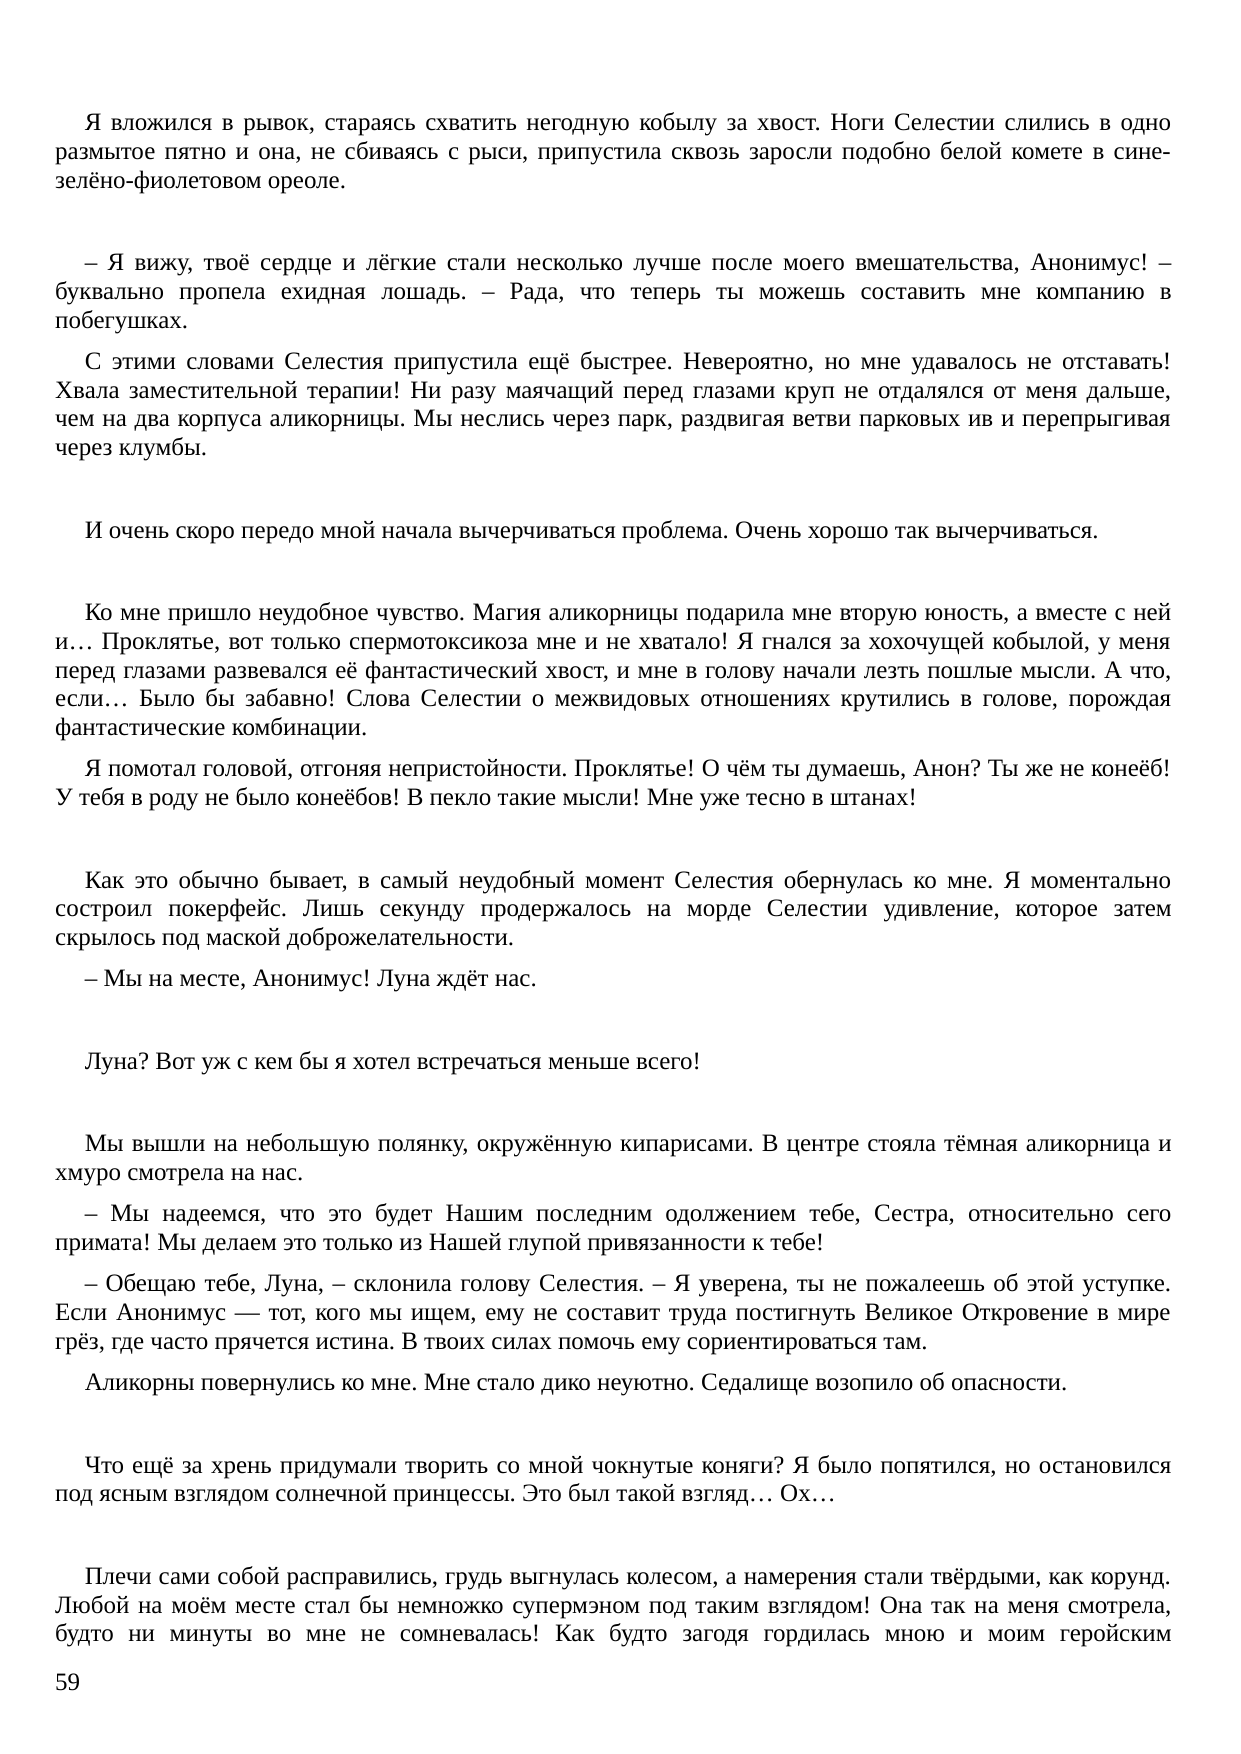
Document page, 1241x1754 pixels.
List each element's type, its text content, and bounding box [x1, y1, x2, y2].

text – Я вижу, твоё сердце и лёгкие стали несколько лучше после моего вмешательства, Анонимус! – буквально пропела ехидная лошадь. – Рада, что теперь ты можешь составить мне компанию в побегушках. [55, 247, 1173, 333]
text – Мы на месте, Анонимус! Луна ждёт нас. [55, 963, 1173, 992]
text Плечи сами собой расправились, грудь выгнулась колесом, а намерения стали твёрдыми, как корунд. Любой на моём месте стал бы немножко супермэном под таким взглядом! Она так на меня смотрела, будто ни минуты во мне не сомневалась! Как будто загодя гордилась мною и моим геройским [55, 1561, 1173, 1647]
text Что ещё за хрень придумали творить со мной чокнутые коняги? Я было попятился, но остановился под ясным взглядом солнечной принцессы. Это был такой взгляд… Ох… [55, 1450, 1173, 1507]
text И очень скоро передо мной начала вычерчиваться проблема. Очень хорошо так вычерчиваться. [55, 515, 1173, 543]
text Ко мне пришло неудобное чувство. Магия аликорницы подарила мне вторую юность, а вместе с ней и… Проклятье, вот только спермотоксикоза мне и не хватало! Я гнался за хохочущей кобылой, у меня перед глазами развевался её фантастический хвост, и мне в голову начали лезть пошлые мысли. А что, если… Было бы забавно! Слова Селестии о межвидовых отношениях крутились в голове, порождая фантастические комбинации. [55, 597, 1173, 741]
text С этими словами Селестия припустила ещё быстрее. Невероятно, но мне удавалось не отставать! Хвала заместительной терапии! Ни разу маячащий перед глазами круп не отдалялся от меня дальше, чем на два корпуса аликорницы. Мы неслись через парк, раздвигая ветви парковых ив и перепрыгивая через клумбы. [55, 346, 1173, 461]
text Я помотал головой, отгоняя непристойности. Проклятье! О чём ты думаешь, Анон? Ты же не конеёб! У тебя в роду не было конеёбов! В пекло такие мысли! Мне уже тесно в штанах! [55, 753, 1173, 811]
text – Обещаю тебе, Луна, – склонила голову Селестия. – Я уверена, ты не пожалеешь об этой уступке. Если Анонимус — тот, кого мы ищем, ему не составит труда постигнуть Великое Откровение в мире грёз, где часто прячется истина. В твоих силах помочь ему сориентироваться там. [55, 1268, 1173, 1355]
text Луна? Вот уж с кем бы я хотел встречаться меньше всего! [55, 1046, 1173, 1075]
text – Мы надеемся, что это будет Нашим последним одолжением тебе, Сестра, относительно сего примата! Мы делаем это только из Нашей глупой привязанности к тебе! [55, 1198, 1173, 1256]
text Аликорны повернулись ко мне. Мне стало дико неуютно. Седалище возопило об опасности. [55, 1367, 1173, 1396]
text Я вложился в рывок, стараясь схватить негодную кобылу за хвост. Ноги Селестии слились в одно размытое пятно и она, не сбиваясь с рыси, припустила сквозь заросли подобно белой комете в сине-зелёно-фиолетовом ореоле. [55, 107, 1173, 193]
text Мы вышли на небольшую полянку, окружённую кипарисами. В центре стояла тёмная аликорница и хмуро смотрела на нас. [55, 1128, 1173, 1186]
text Как это обычно бывает, в самый неудобный момент Селестия обернулась ко мне. Я моментально состроил покерфейс. Лишь секунду продержалось на морде Селестии удивление, которое затем скрылось под маской доброжелательности. [55, 865, 1173, 951]
